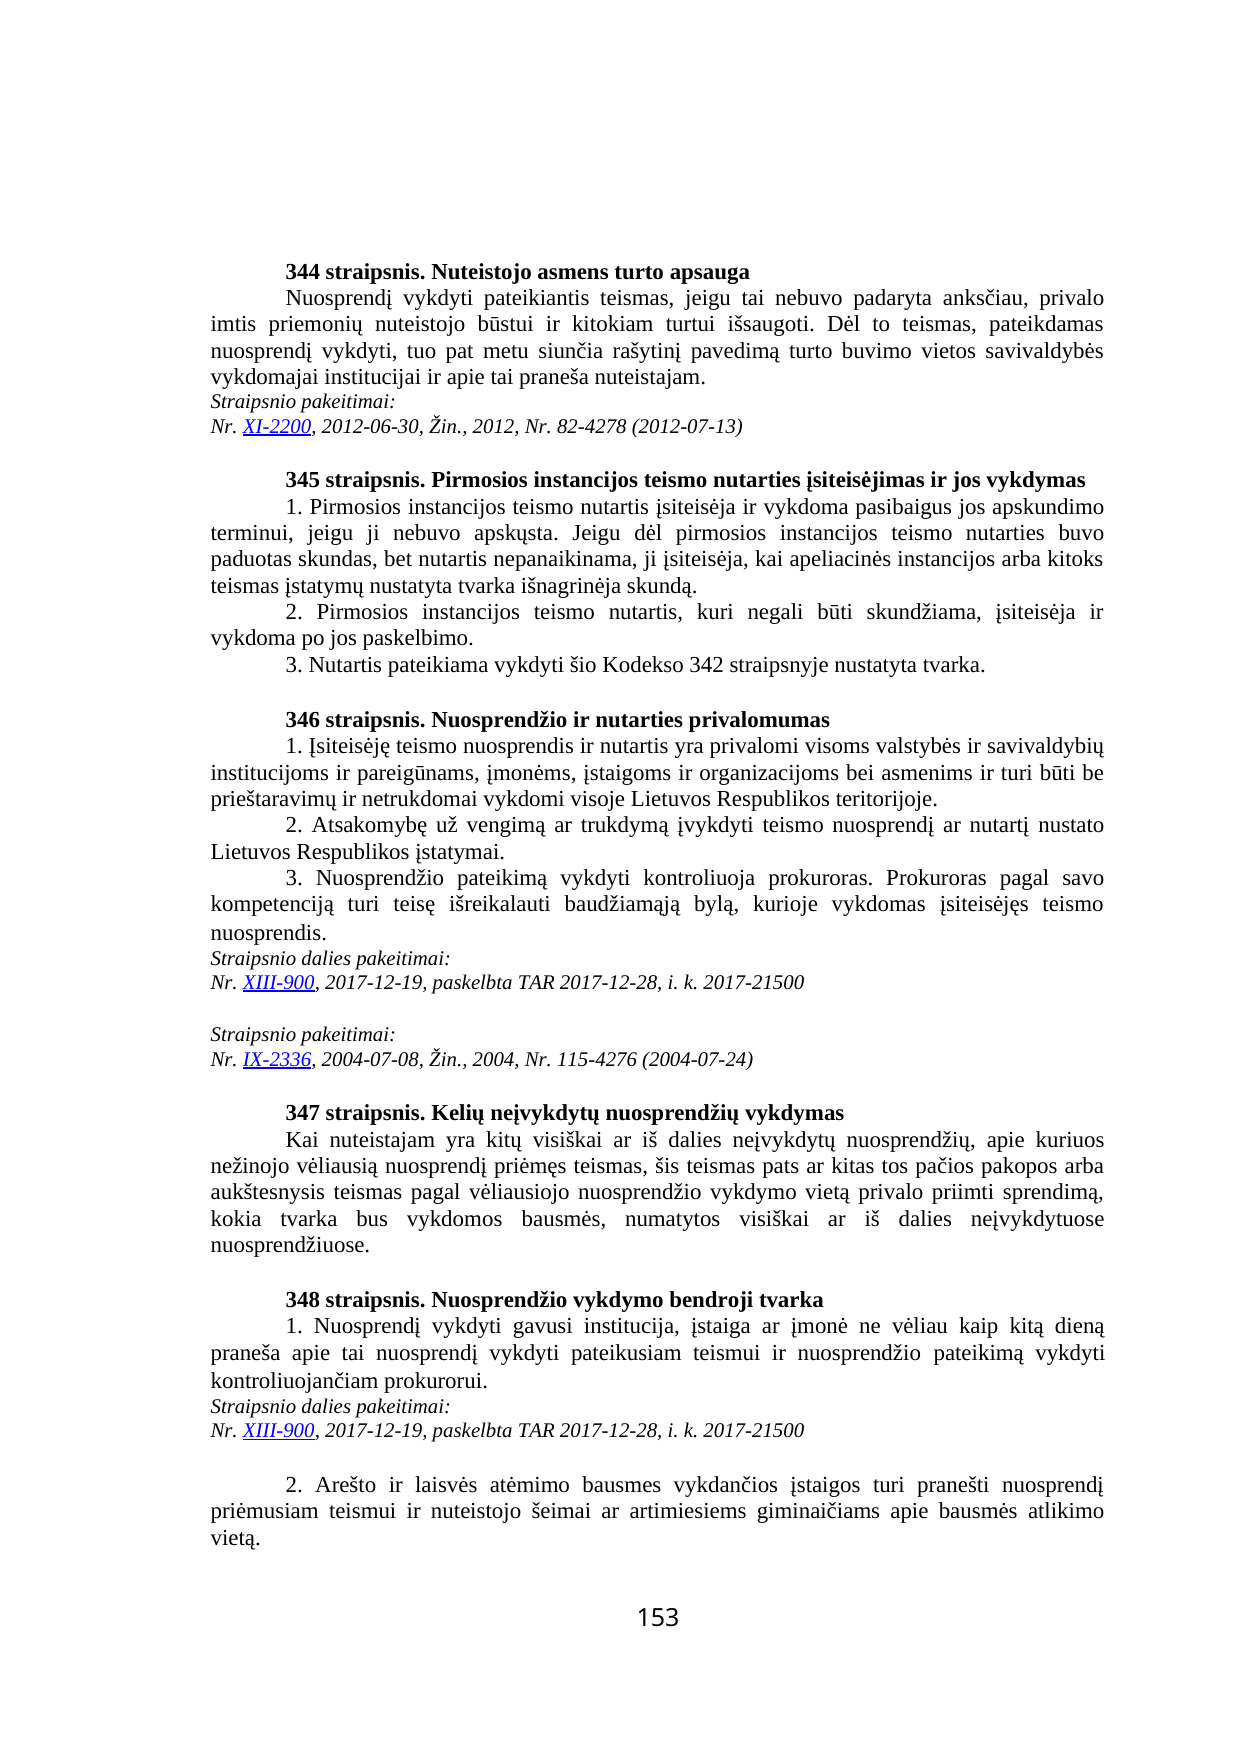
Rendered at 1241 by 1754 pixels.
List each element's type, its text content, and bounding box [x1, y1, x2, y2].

text Nr. XIII-900, 2017-12-19, paskelbta TAR 2017-12-28, i. k. 2017-21500 [210, 1418, 1105, 1442]
text Straipsnio dalies pakeitimai: [210, 946, 1105, 969]
text 3. Nuosprendžio pateikimą vykdyti kontroliuoja prokuroras. Prokuroras pagal savo kompetenciją turi teisę išreikalauti baudžiamąją bylą, kurioje vykdomas įsiteisėjęs teismo nuosprendis. [210, 864, 1105, 946]
text 1. Pirmosios instancijos teismo nutartis įsiteisėja ir vykdoma pasibaigus jos apskundimo terminui, jeigu ji nebuvo apskųsta. Jeigu dėl pirmosios instancijos teismo nutarties buvo paduotas skundas, bet nutartis nepanaikinama, ji įsiteisėja, kai apeliacinės instancijos arba kitoks teismas įstatymų nustatyta tvarka išnagrinėja skundą. [210, 493, 1105, 598]
text 344 straipsnis. Nuteistojo asmens turto apsauga [210, 258, 1105, 284]
text Nr. XIII-900, 2017-12-19, paskelbta TAR 2017-12-28, i. k. 2017-21500 [210, 969, 1105, 994]
text 345 straipsnis. Pirmosios instancijos teismo nutarties įsiteisėjimas ir jos vykdymas [285, 466, 1105, 493]
text 3. Nutartis pateikiama vykdyti šio Kodekso 342 straipsnyje nustatyta tvarka. [210, 651, 1105, 677]
text 2. Pirmosios instancijos teismo nutartis, kuri negali būti skundžiama, įsiteisėja ir vykdoma po jos paskelbimo. [210, 598, 1105, 651]
text Straipsnio dalies pakeitimai: [210, 1394, 1105, 1418]
text Straipsnio pakeitimai: [210, 1022, 1105, 1046]
text Kai nuteistajam yra kitų visiškai ar iš dalies neįvykdytų nuosprendžių, apie kuriuos nežinojo vėliausią nuosprendį priėmęs teismas, šis teismas pats ar kitas tos pačios pakopos arba aukštesnysis teismas pagal vėliausiojo nuosprendžio vykdymo vietą privalo priimti sprendimą, kokia tvarka bus vykdomos bausmės, numatytos visiškai ar iš dalies neįvykdytuose nuosprendžiuose. [210, 1126, 1105, 1257]
text 2. Atsakomybę už vengimą ar trukdymą įvykdyti teismo nuosprendį ar nutartį nustato Lietuvos Respublikos įstatymai. [210, 811, 1105, 864]
text 1. Įsiteisėję teismo nuosprendis ir nutartis yra privalomi visoms valstybės ir savivaldybių institucijoms ir pareigūnams, įmonėms, įstaigoms ir organizacijoms bei asmenims ir turi būti be prieštaravimų ir netrukdomai vykdomi visoje Lietuvos Respublikos teritorijoje. [210, 732, 1105, 811]
text Straipsnio pakeitimai: [210, 389, 1105, 413]
text Nr. IX-2336, 2004-07-08, Žin., 2004, Nr. 115-4276 (2004-07-24) [210, 1046, 1105, 1071]
text 346 straipsnis. Nuosprendžio ir nutarties privalomumas [210, 706, 1105, 732]
text 1. Nuosprendį vykdyti gavusi institucija, įstaiga ar įmonė ne vėliau kaip kitą dieną praneša apie tai nuosprendį vykdyti pateikusiam teismui ir nuosprendžio pateikimą vykdyti kontroliuojančiam prokurorui. [210, 1312, 1105, 1394]
text Nr. XI-2200, 2012-06-30, Žin., 2012, Nr. 82-4278 (2012-07-13) [210, 413, 1105, 438]
text Nuosprendį vykdyti pateikiantis teismas, jeigu tai nebuvo padaryta anksčiau, privalo imtis priemonių nuteistojo būstui ir kitokiam turtui išsaugoti. Dėl to teismas, pateikdamas nuosprendį vykdyti, tuo pat metu siunčia rašytinį pavedimą turto buvimo vietos savivaldybės vykdomajai institucijai ir apie tai praneša nuteistajam. [210, 284, 1105, 389]
text 347 straipsnis. Kelių neįvykdytų nuosprendžių vykdymas [210, 1099, 1105, 1126]
text 2. Arešto ir laisvės atėmimo bausmes vykdančios įstaigos turi pranešti nuosprendį priėmusiam teismui ir nuteistojo šeimai ar artimiesiems giminaičiams apie bausmės atlikimo vietą. [210, 1471, 1105, 1550]
text 348 straipsnis. Nuosprendžio vykdymo bendroji tvarka [210, 1286, 1105, 1312]
